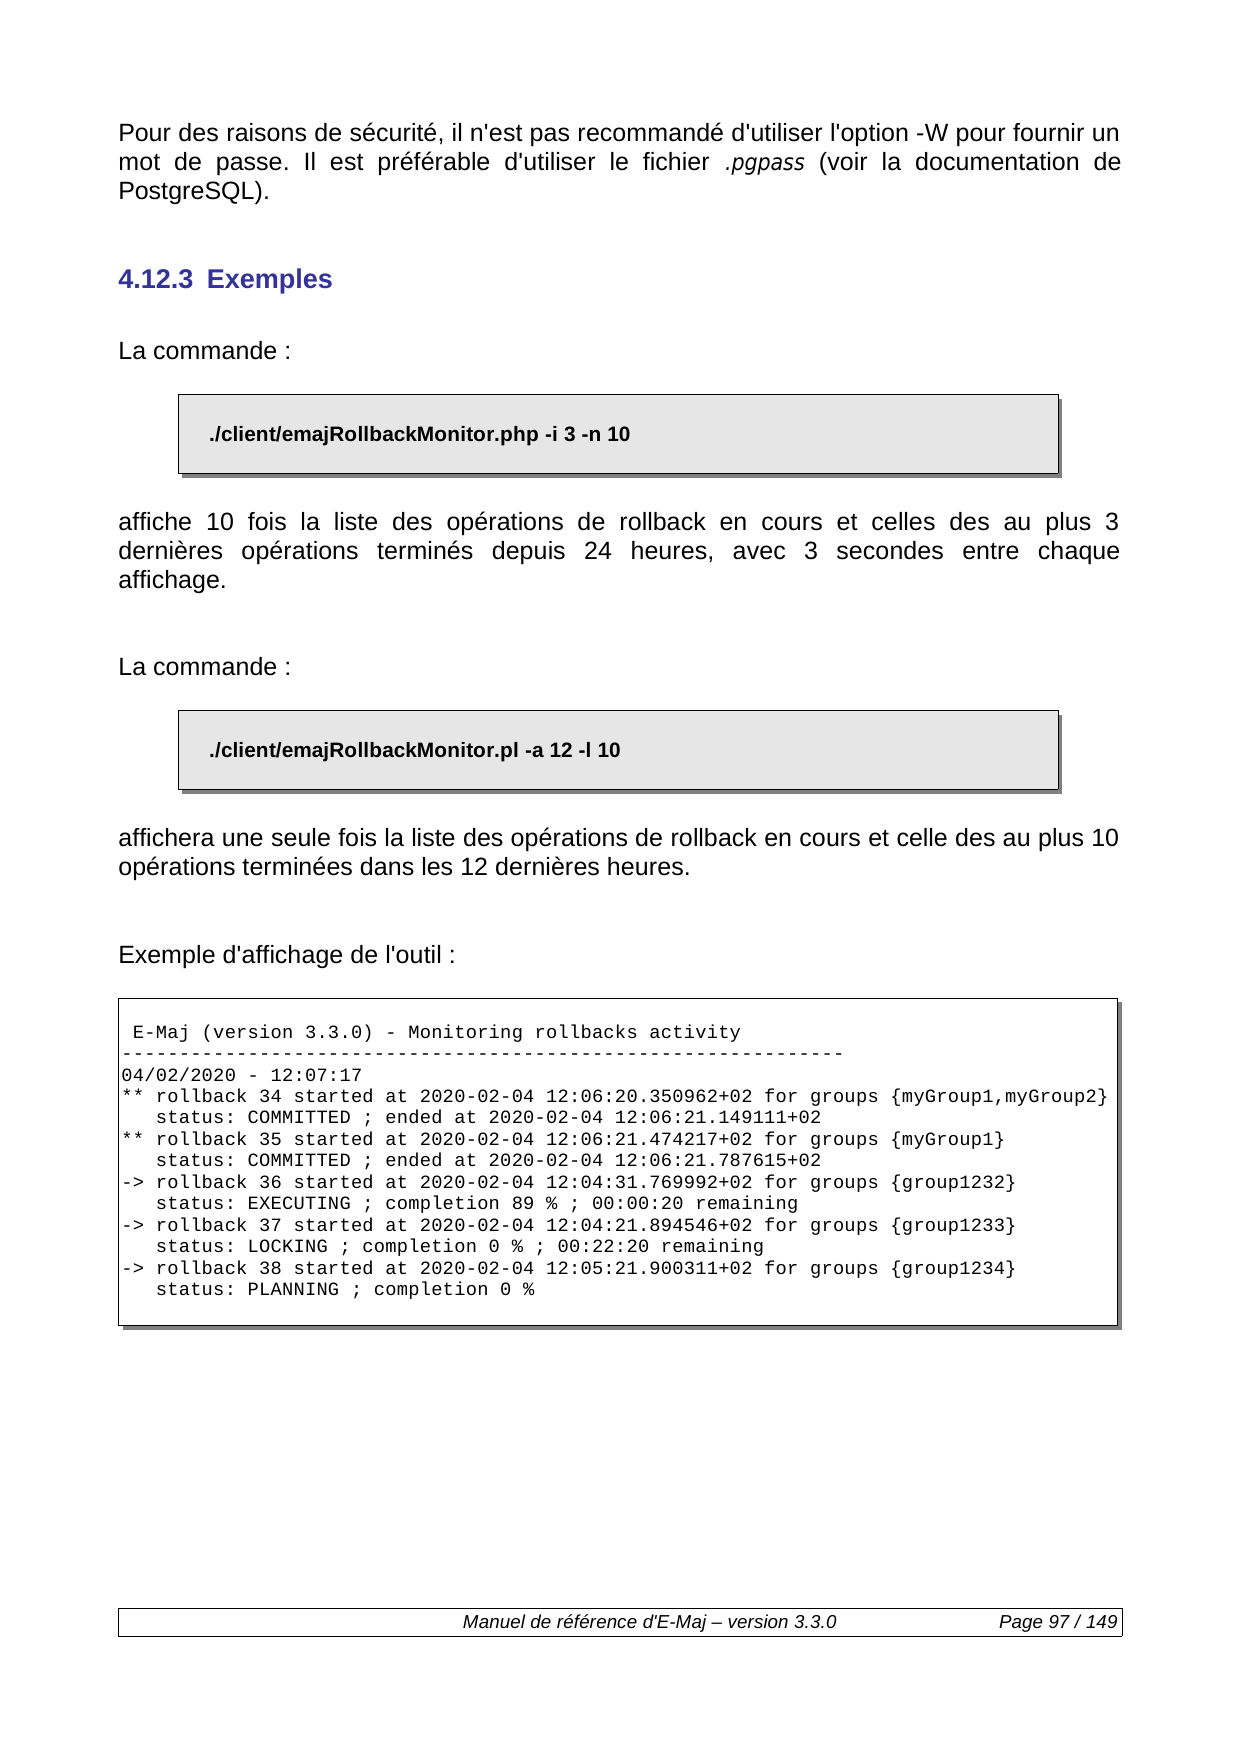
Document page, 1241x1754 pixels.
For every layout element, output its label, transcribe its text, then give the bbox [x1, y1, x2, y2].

text ** rollback 34 started at 2020-02-04 12:06:20.350962+02 for groups {myGroup1,myGroup2} [119, 1083, 1117, 1105]
text status: LOCKING ; completion 0 % ; 00:22:20 remaining [119, 1234, 1117, 1255]
text E-Maj (version 3.3.0) - Monitoring rollbacks activity [119, 1019, 1117, 1041]
text status: PLANNING ; completion 0 % [119, 1277, 1117, 1301]
text affiche 10 fois la liste des opérations de rollback en cours et celles des au plus 3 dernières opérations terminés depuis 24 heures, avec 3 secondes entre chaque affichage. [118, 507, 1122, 594]
text --------------------------------------------------------------- [119, 1041, 1117, 1062]
text Exemple d'affichage de l'outil : [118, 939, 1122, 968]
subtitle Exemples [118, 263, 1122, 294]
text status: COMMITTED ; ended at 2020-02-04 12:06:21.787615+02 [119, 1148, 1117, 1169]
text -> rollback 38 started at 2020-02-04 12:05:21.900311+02 for groups {group1234} [119, 1255, 1117, 1277]
text -> rollback 36 started at 2020-02-04 12:04:31.769992+02 for groups {group1232} [119, 1169, 1117, 1191]
text 04/02/2020 - 12:07:17 [119, 1062, 1117, 1083]
text affichera une seule fois la liste des opérations de rollback en cours et celle des au plus 10 opérations terminées dans les 12 dernières heures. [118, 823, 1122, 881]
text Pour des raisons de sécurité, il n'est pas recommandé d'utiliser l'option -W pour fournir un mot de passe. Il est préférable d'utiliser le fichier .pgpass (voir la documentation de PostgreSQL). [118, 118, 1122, 205]
text -> rollback 37 started at 2020-02-04 12:04:21.894546+02 for groups {group1233} [119, 1212, 1117, 1234]
text status: COMMITTED ; ended at 2020-02-04 12:06:21.149111+02 [119, 1105, 1117, 1126]
text La commande : [118, 336, 1122, 365]
text ./client/emajRollbackMonitor.pl -a 12 -l 10 [179, 735, 1058, 759]
text status: EXECUTING ; completion 89 % ; 00:00:20 remaining [119, 1191, 1117, 1212]
text ./client/emajRollbackMonitor.php -i 3 -n 10 [179, 419, 1058, 443]
text La commande : [118, 652, 1122, 681]
text ** rollback 35 started at 2020-02-04 12:06:21.474217+02 for groups {myGroup1} [119, 1126, 1117, 1148]
